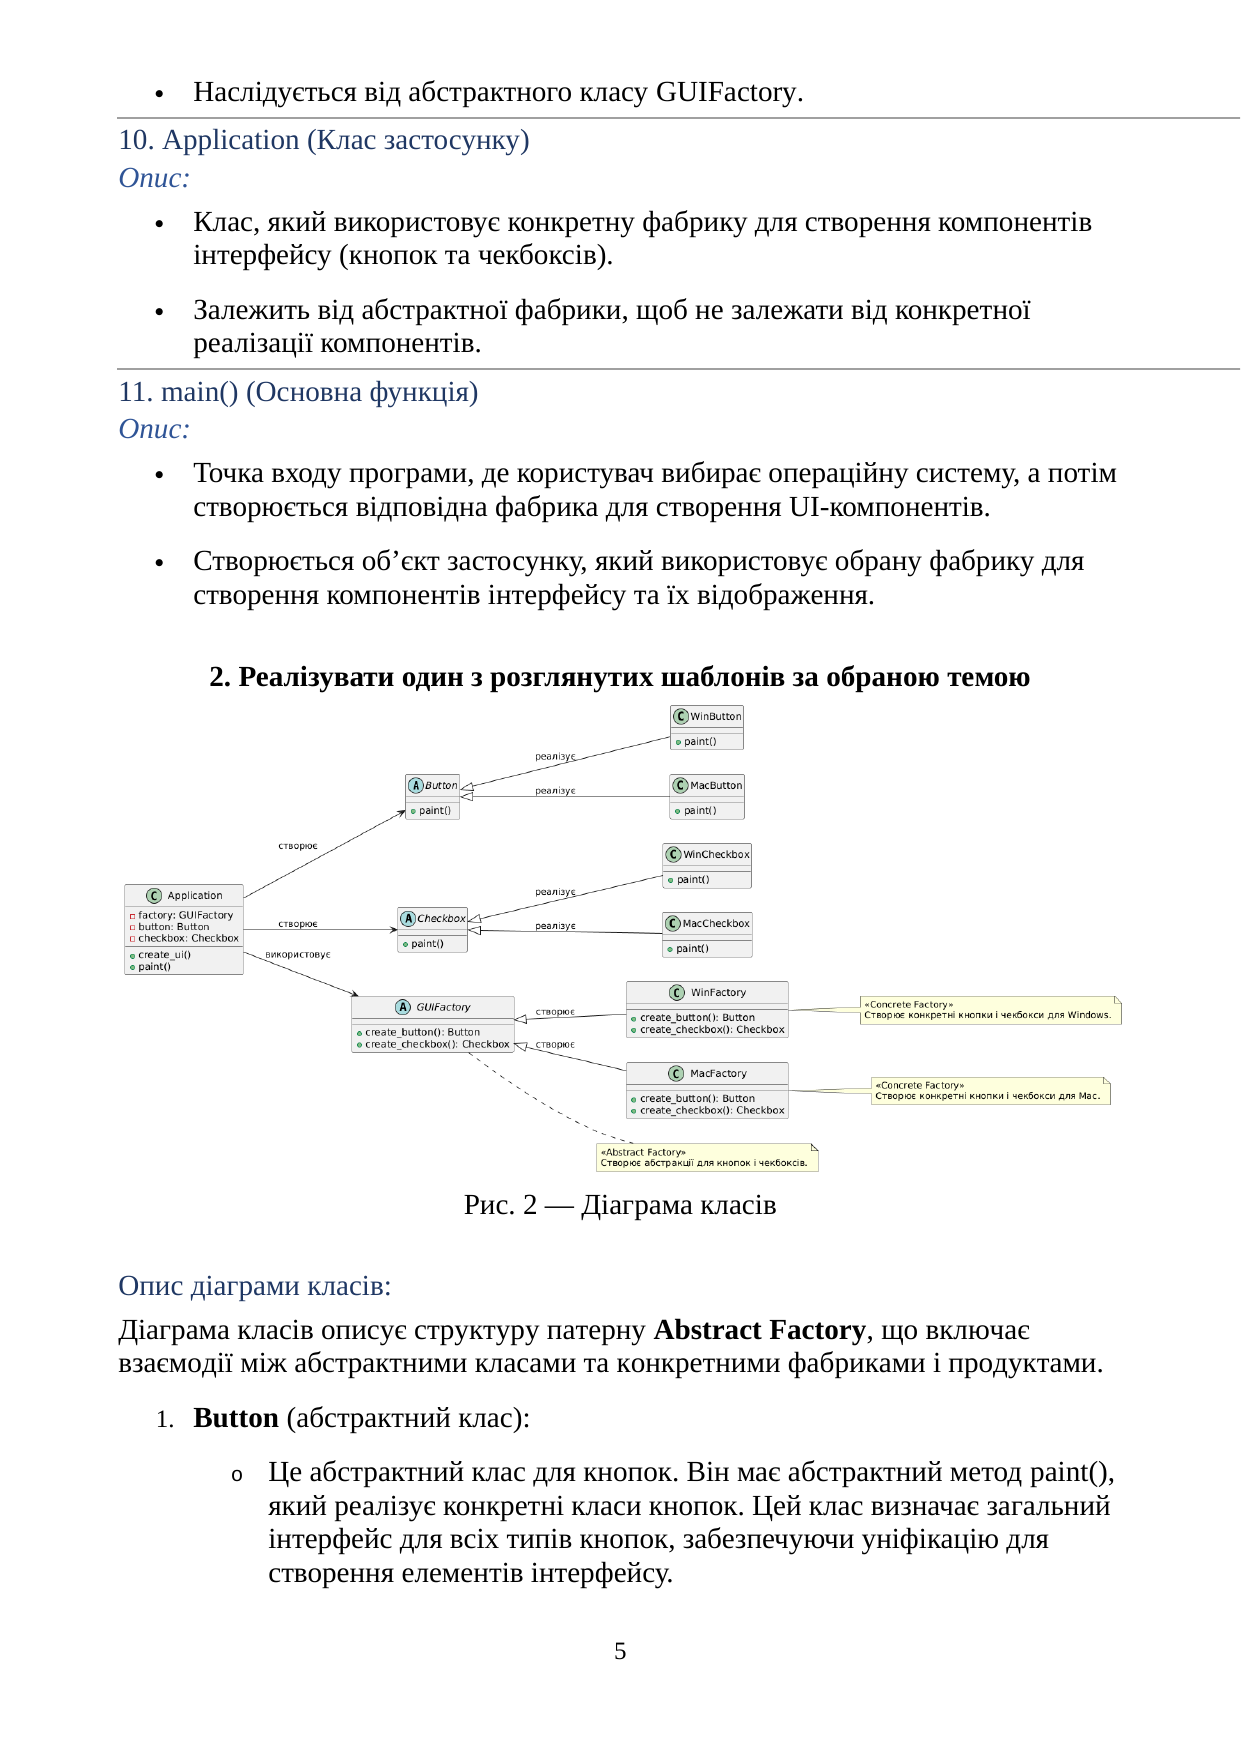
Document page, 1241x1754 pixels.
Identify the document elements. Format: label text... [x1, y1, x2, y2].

subtitle 2. Реалізувати один з розглянутих шаблонів за обраною темою [118, 659, 1122, 693]
subtitle Опис: [118, 160, 1122, 193]
subtitle Опис діаграми класів: [118, 1268, 1122, 1302]
text Рис. 2 — Діаграма класів [118, 1187, 1122, 1220]
list Button (абстрактний клас): [156, 1400, 1122, 1433]
subtitle 11. main() (Основна функція) [118, 374, 1122, 407]
list Точка входу програми, де користувач вибирає операційну систему, а потім створюється відповідна фабрика для створення UI-компонентів. [156, 455, 1122, 522]
list Створюється обʼєкт застосунку, який використовує обрану фабрику для створення компонентів інтерфейсу та їх відображення. [156, 543, 1122, 610]
list Клас, який використовує конкретну фабрику для створення компонентів інтерфейсу (кнопок та чекбоксів). [156, 204, 1122, 271]
list Наслідується від абстрактного класу GUIFactory. [156, 74, 1122, 107]
list Залежить від абстрактної фабрики, щоб не залежати від конкретної реалізації компонентів. [156, 292, 1122, 359]
subtitle Опис: [118, 411, 1122, 445]
subtitle 10. Application (Клас застосунку) [118, 122, 1122, 156]
list Це абстрактний клас для кнопок. Він має абстрактний метод paint(), який реалізує конкретні класи кнопок. Цей клас визначає загальний інтерфейс для всіх типів кнопок, забезпечуючи уніфікацію для створення елементів інтерфейсу. [231, 1454, 1122, 1588]
text Діаграма класів описує структуру патерну Abstract Factory, що включає взаємодії між абстрактними класами та конкретними фабриками і продуктами. [118, 1312, 1122, 1379]
